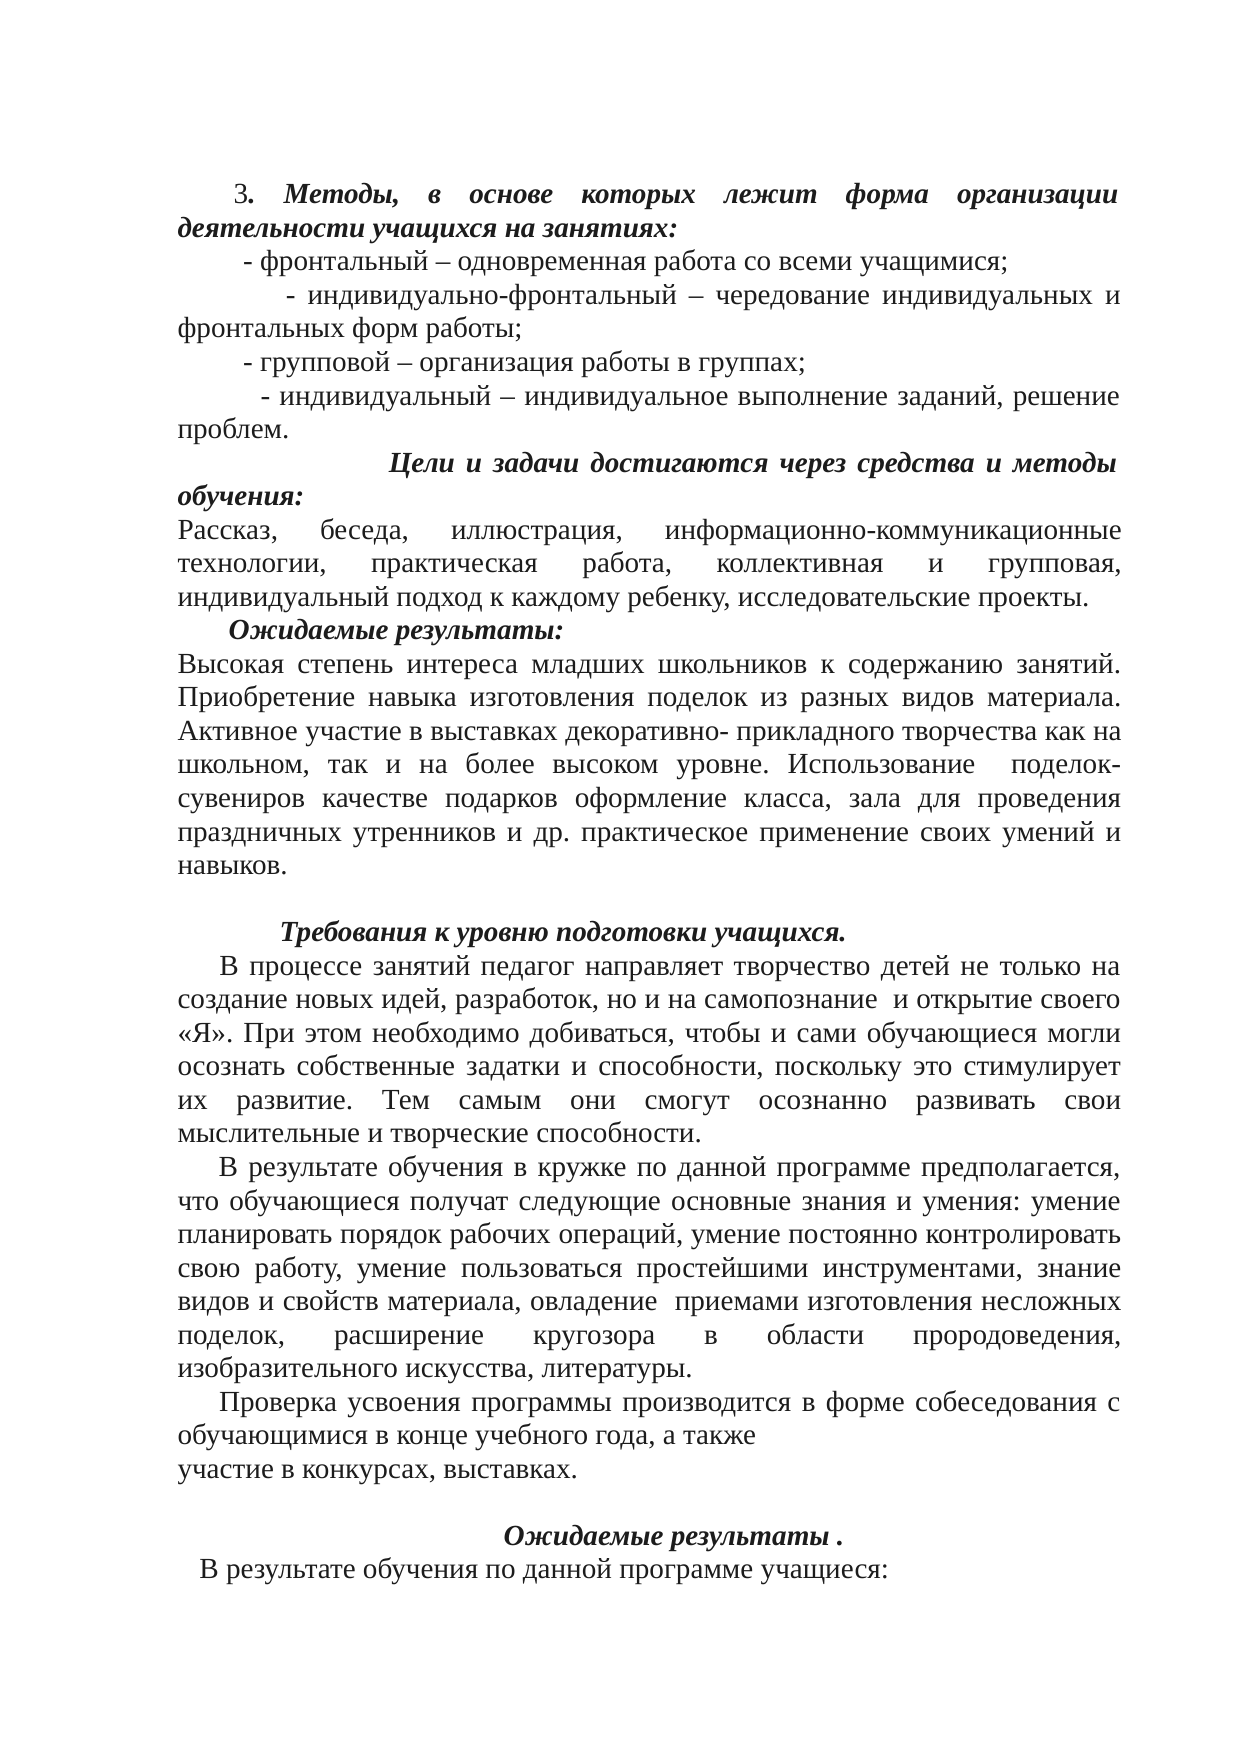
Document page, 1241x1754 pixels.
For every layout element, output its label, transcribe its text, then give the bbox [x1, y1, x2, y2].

text Высокая степень интереса младших школьников к содержанию занятий. Приобретение навыка изготовления поделок из разных видов материала. Активное участие в выставках декоративно- прикладного творчества как на школьном, так и на более высоком уровне. Использование поделок- сувениров качестве подарков оформление класса, зала для проведения праздничных утренников и др. практическое применение своих умений и навыков. [177, 646, 1122, 881]
text - фронтальный – одновременная работа со всеми учащимися; [177, 243, 1122, 277]
text Ожидаемые результаты: [177, 612, 1122, 646]
text - индивидуальный – индивидуальное выполнение заданий, решение проблем. [177, 378, 1122, 445]
text 3. Методы, в основе которых лежит форма организации деятельности учащихся на занятиях: [177, 176, 1122, 243]
text Ожидаемые результаты . [177, 1518, 1122, 1552]
text - индивидуально-фронтальный – чередование индивидуальных и фронтальных форм работы; [177, 277, 1122, 344]
text Проверка усвоения программы производится в форме собеседования с обучающимися в конце учебного года, а также [177, 1384, 1122, 1451]
text участие в конкурсах, выставках. [177, 1451, 1122, 1484]
text Рассказ, беседа, иллюстрация, информационно-коммуникационные технологии, практическая работа, коллективная и групповая, индивидуальный подход к каждому ребенку, исследовательские проекты. [177, 512, 1122, 612]
text В результате обучения в кружке по данной программе предполагается, что обучающиеся получат следующие основные знания и умения: умение планировать порядок рабочих операций, умение постоянно контролировать свою работу, умение пользоваться простейшими инструментами, знание видов и свойств материала, овладение приемами изготовления несложных поделок, расширение кругозора в области прородоведения, изобразительного искусства, литературы. [177, 1149, 1122, 1384]
text Цели и задачи достигаются через средства и методы обучения: [177, 445, 1122, 512]
text Требования к уровню подготовки учащихся. [177, 914, 1122, 948]
text В результате обучения по данной программе учащиеся: [177, 1552, 1122, 1585]
text - групповой – организация работы в группах; [177, 344, 1122, 378]
text В процессе занятий педагог направляет творчество детей не только на создание новых идей, разработок, но и на самопознание и открытие своего «Я». При этом необходимо добиваться, чтобы и сами обучающиеся могли осознать собственные задатки и способности, поскольку это стимулирует их развитие. Тем самым они смогут осознанно развивать свои мыслительные и творческие способности. [177, 948, 1122, 1149]
